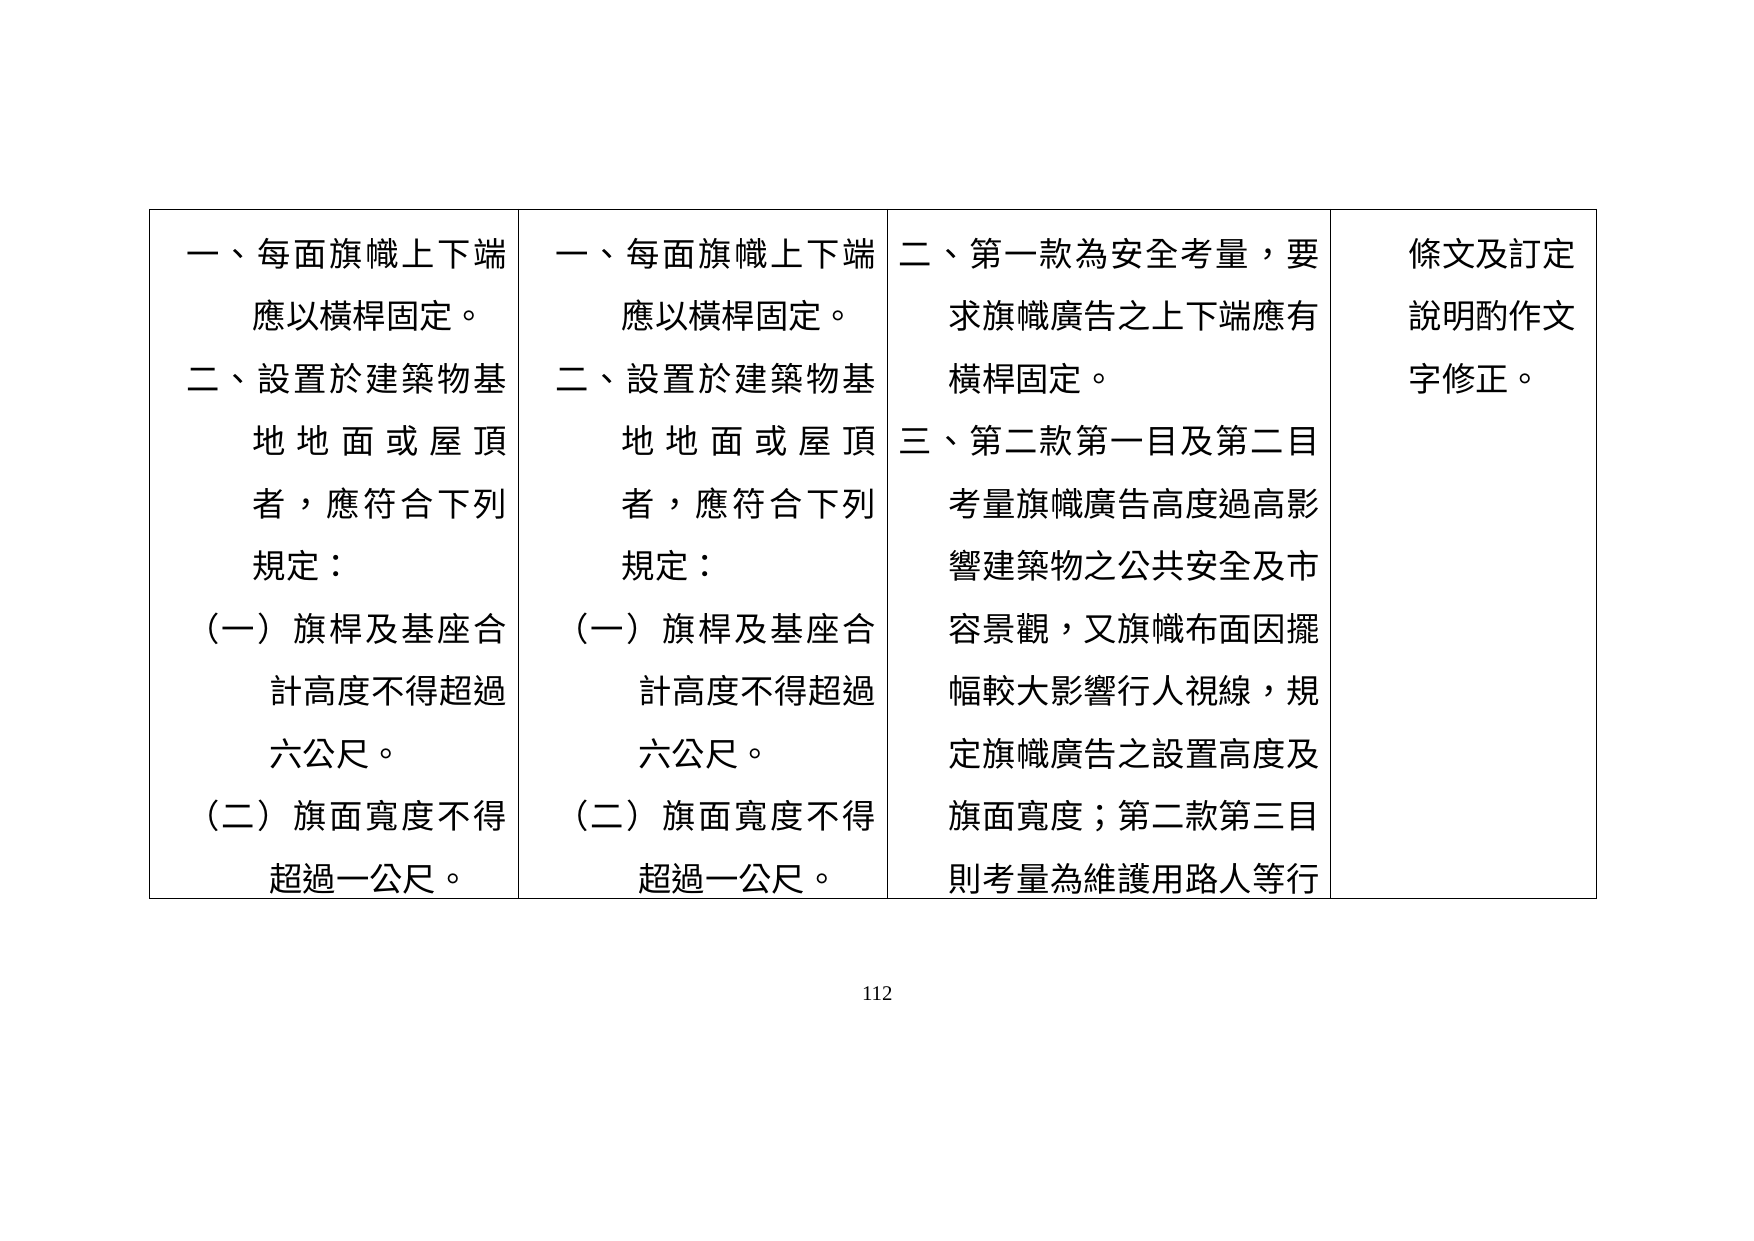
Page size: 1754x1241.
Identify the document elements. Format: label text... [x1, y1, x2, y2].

table_cell 一、每面旗幟上下端應以橫桿固定。 二、設置於建築物基地地面或屋頂者，應符合下列規定： （一）旗桿及基座合計高度不得超過六公尺。 （二）旗面寬度不得超過一公尺。 [519, 210, 887, 897]
table_cell 條文及訂定說明酌作文字修正。 [1331, 210, 1596, 897]
table_cell 二、第一款為安全考量，要求旗幟廣告之上下端應有橫桿固定。 三、第二款第一目及第二目考量旗幟廣告高度過高影響建築物之公共安全及市容景觀，又旗幟布面因擺幅較大影響行人視線，規定旗幟廣告之設置高度及旗面寬度；第二款第三目則考量為維護用路人等行 [888, 210, 1330, 897]
table_cell 一、每面旗幟上下端應以橫桿固定。 二、設置於建築物基地地面或屋頂者，應符合下列規定： （一）旗桿及基座合計高度不得超過六公尺。 （二）旗面寬度不得超過一公尺。 [150, 210, 518, 897]
